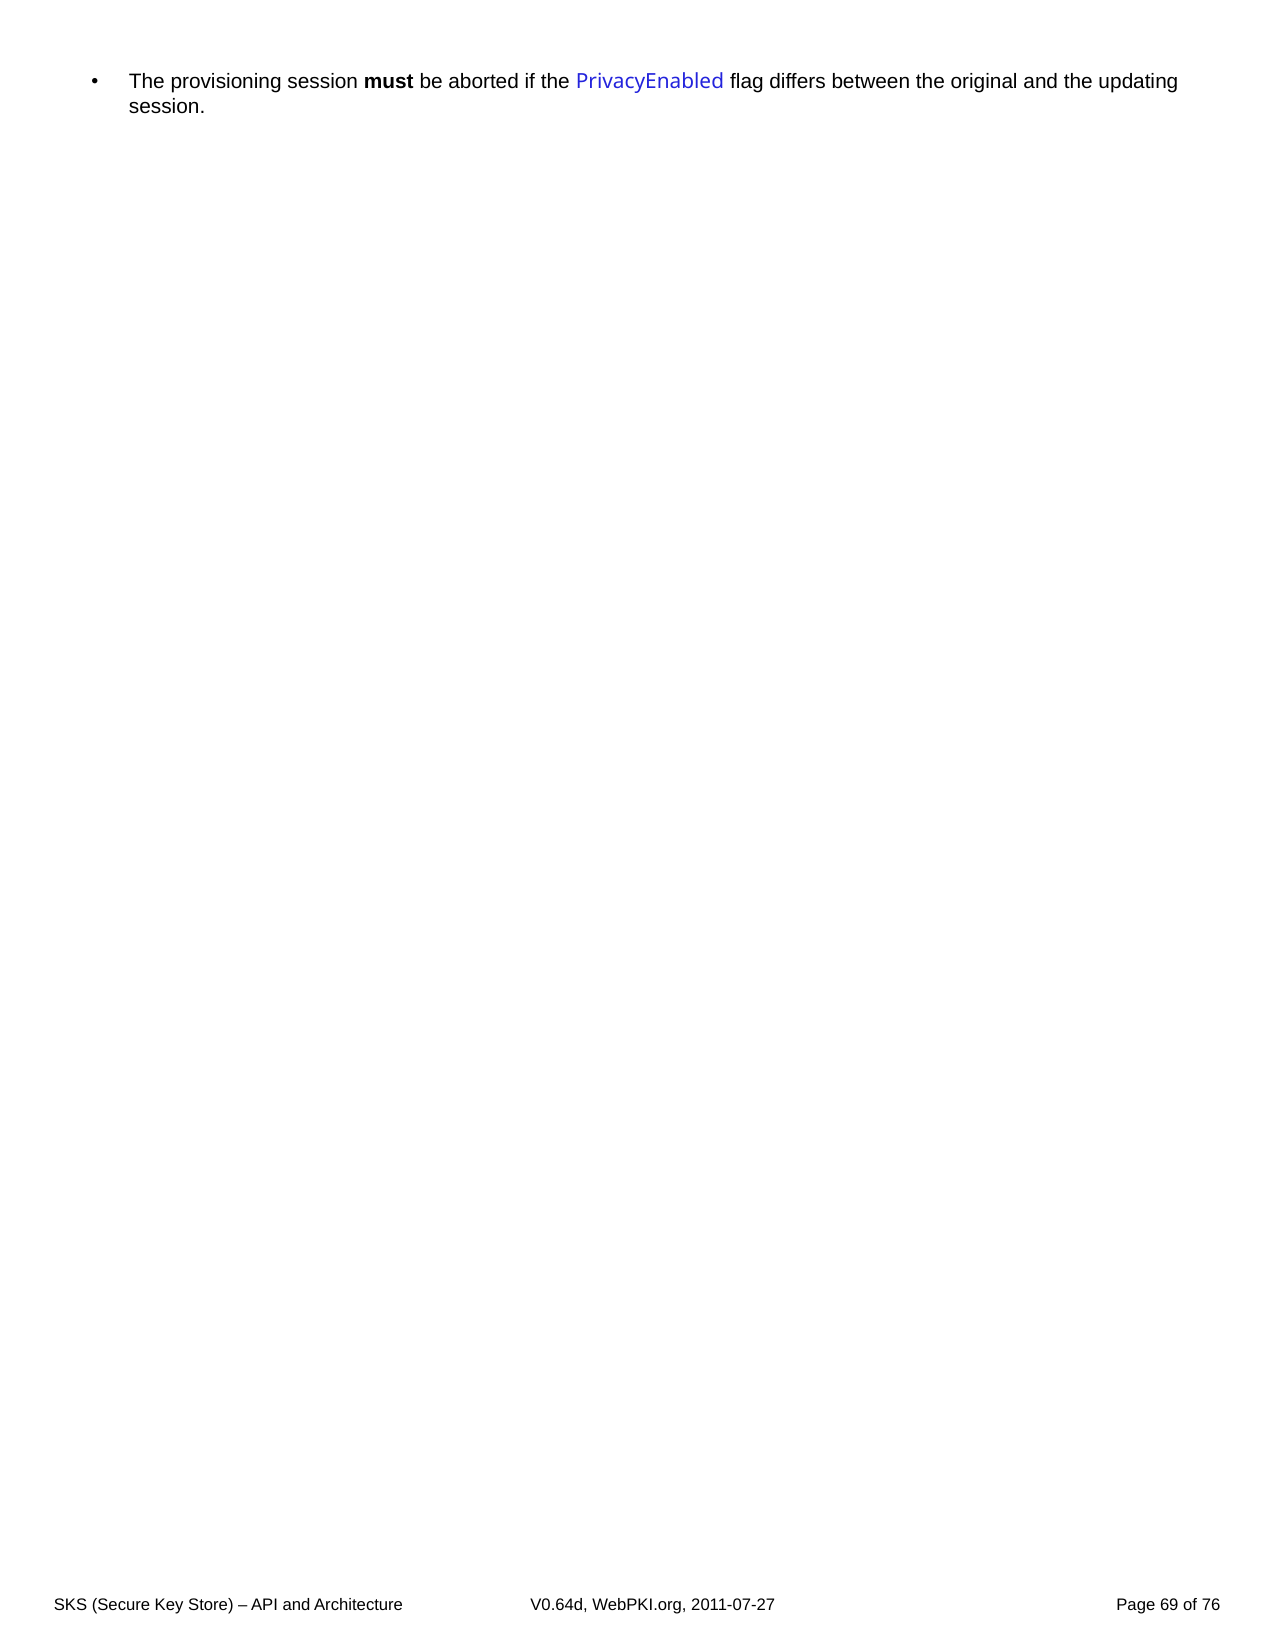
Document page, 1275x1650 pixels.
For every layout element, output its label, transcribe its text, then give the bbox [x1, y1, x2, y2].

list The provisioning session must be aborted if the PrivacyEnabled flag differs between the original and the updating session. [91, 66, 1221, 118]
